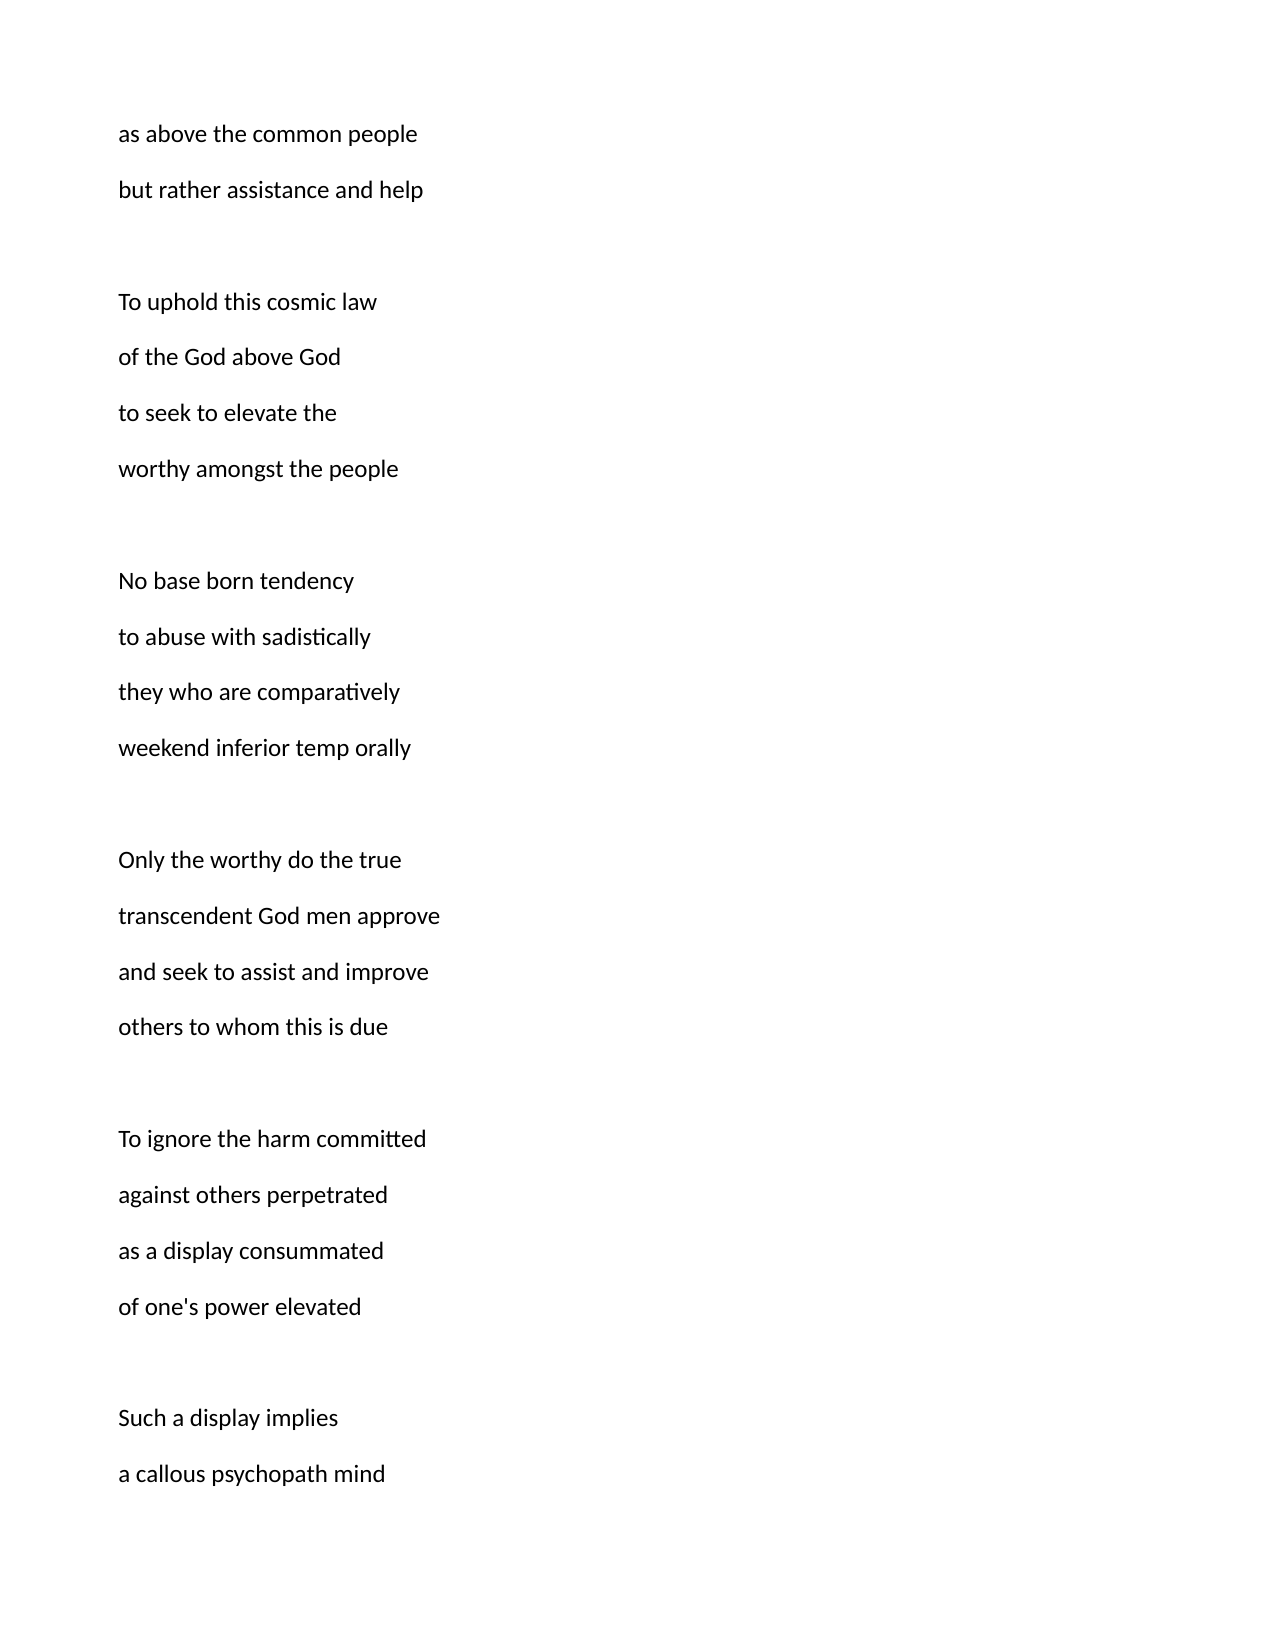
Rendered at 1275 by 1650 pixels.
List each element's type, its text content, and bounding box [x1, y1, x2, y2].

text of the God above God [118, 341, 1157, 372]
text to abuse with sadistically [118, 621, 1157, 651]
text Such a display implies [118, 1402, 1157, 1433]
text transcendent God men approve [118, 900, 1157, 930]
text against others perpetrated [118, 1179, 1157, 1209]
text to seek to elevate the [118, 397, 1157, 428]
text as above the common people [118, 118, 1157, 149]
text No base born tendency [118, 565, 1157, 595]
text a callous psychopath mind [118, 1458, 1157, 1489]
text worthy amongst the people [118, 453, 1157, 484]
text as a display consummated [118, 1235, 1157, 1265]
text of one's power elevated [118, 1291, 1157, 1321]
text and seek to assist and improve [118, 956, 1157, 986]
text others to whom this is due [118, 1011, 1157, 1042]
text To uphold this cosmic law [118, 286, 1157, 316]
text weekend inferior temp orally [118, 732, 1157, 763]
text Only the worthy do the true [118, 844, 1157, 874]
text they who are comparatively [118, 676, 1157, 707]
text but rather assistance and help [118, 174, 1157, 204]
text To ignore the harm committed [118, 1123, 1157, 1154]
